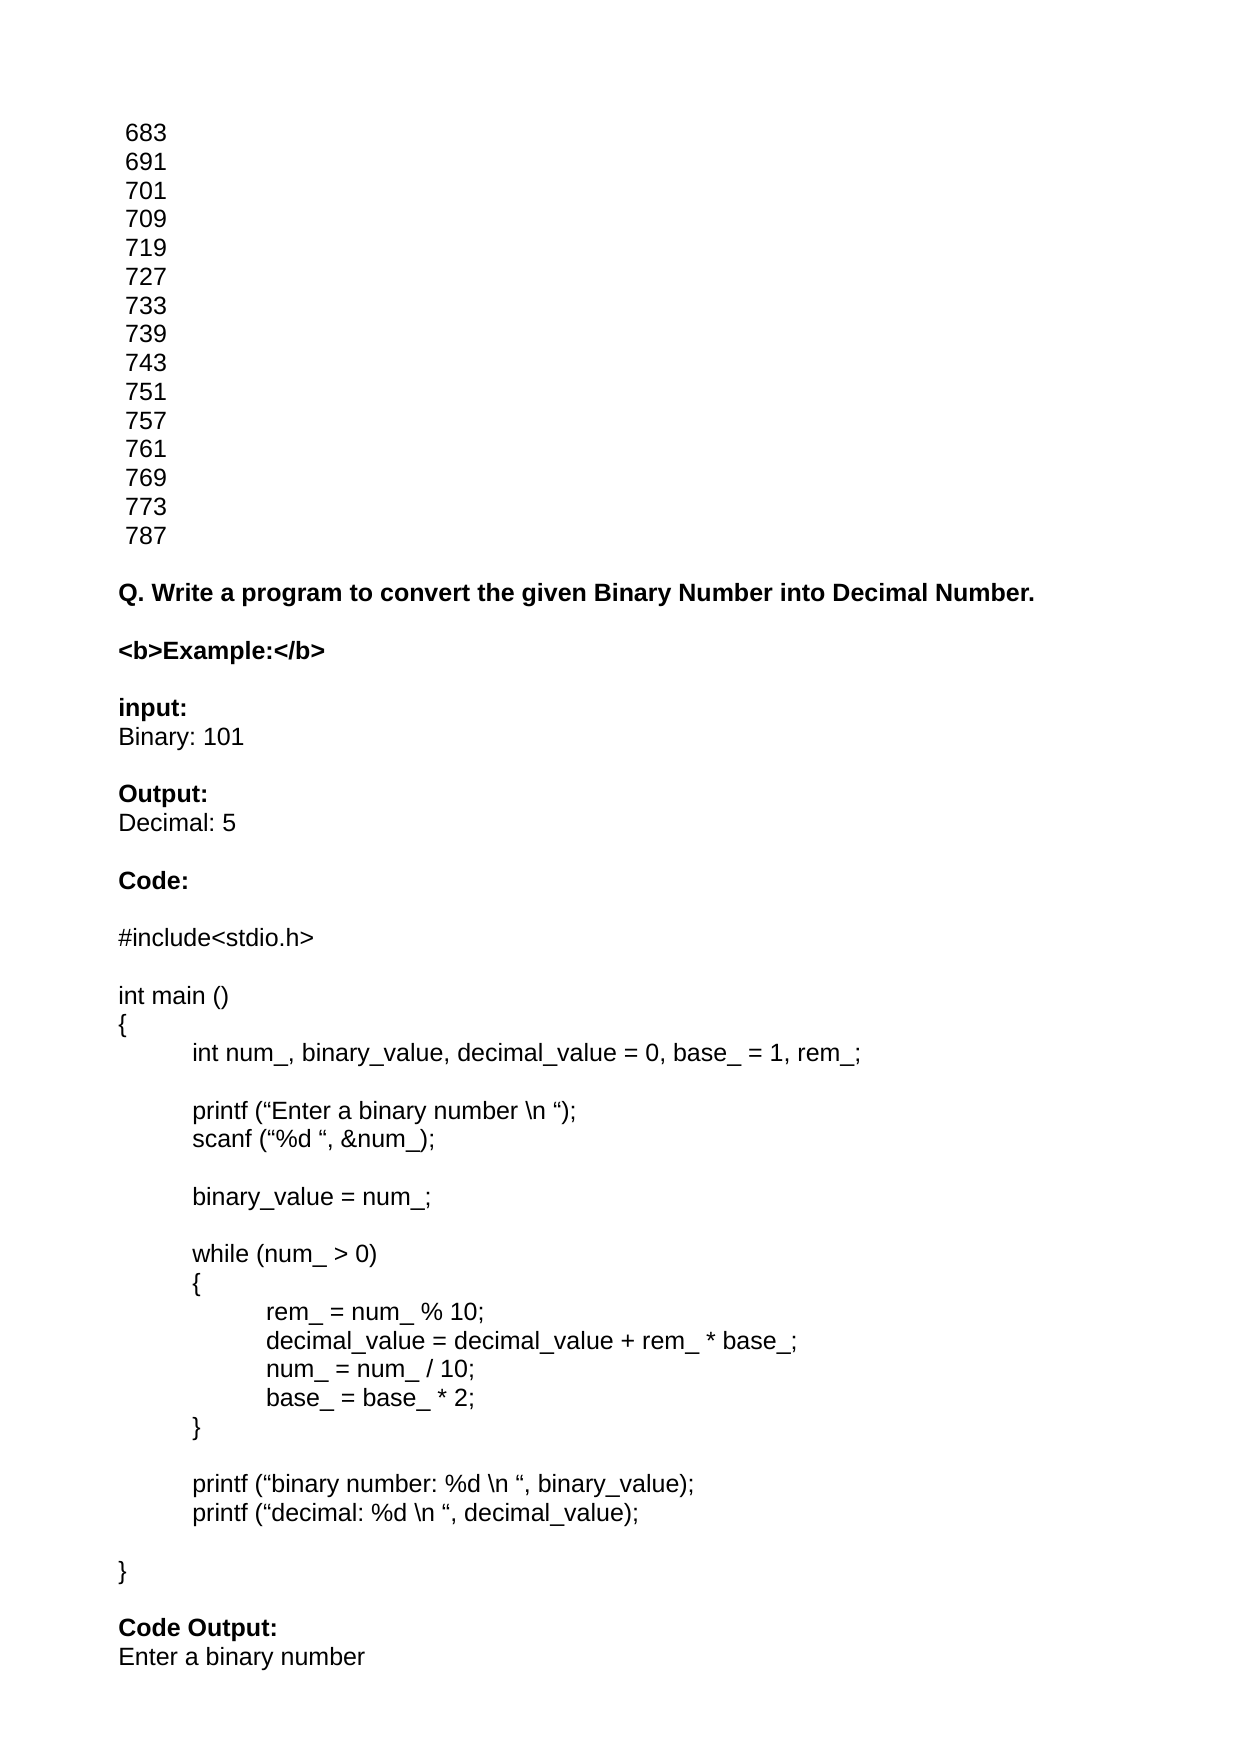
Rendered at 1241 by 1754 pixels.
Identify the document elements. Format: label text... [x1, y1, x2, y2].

text scanf (“%d “, &num_); [118, 1124, 1122, 1153]
text Enter a binary number [118, 1642, 1122, 1671]
text 733 [118, 291, 1122, 319]
text 719 [118, 233, 1122, 262]
text while (num_ > 0) [118, 1239, 1122, 1268]
text int main () [118, 981, 1122, 1009]
text } [118, 1556, 1122, 1584]
text #include<stdio.h> [118, 923, 1122, 952]
text 787 [118, 521, 1122, 549]
text 743 [118, 348, 1122, 377]
text { [118, 1268, 1122, 1297]
text printf (“binary number: %d \n “, binary_value); [118, 1469, 1122, 1498]
text decimal_value = decimal_value + rem_ * base_; [118, 1326, 1122, 1354]
text base_ = base_ * 2; [118, 1383, 1122, 1412]
text 727 [118, 262, 1122, 291]
text 701 [118, 176, 1122, 204]
text 773 [118, 492, 1122, 521]
text Q. Write a program to convert the given Binary Number into Decimal Number. [118, 578, 1122, 607]
text Code Output: [118, 1613, 1122, 1642]
text printf (“decimal: %d \n “, decimal_value); [118, 1498, 1122, 1527]
text Decimal: 5 [118, 808, 1122, 837]
text 757 [118, 406, 1122, 434]
text num_ = num_ / 10; [118, 1354, 1122, 1383]
text 691 [118, 147, 1122, 176]
text 769 [118, 463, 1122, 492]
text binary_value = num_; [118, 1182, 1122, 1211]
text 751 [118, 377, 1122, 406]
text <b>Example:</b> [118, 636, 1122, 664]
text 739 [118, 319, 1122, 348]
text printf (“Enter a binary number \n “); [118, 1096, 1122, 1124]
text } [118, 1412, 1122, 1441]
text 683 [118, 118, 1122, 147]
text rem_ = num_ % 10; [118, 1297, 1122, 1326]
text input: [118, 693, 1122, 722]
text Code: [118, 866, 1122, 894]
text 761 [118, 434, 1122, 463]
text Binary: 101 [118, 722, 1122, 751]
text int num_, binary_value, decimal_value = 0, base_ = 1, rem_; [118, 1038, 1122, 1067]
text { [118, 1009, 1122, 1038]
text Output: [118, 779, 1122, 808]
text 709 [118, 204, 1122, 233]
